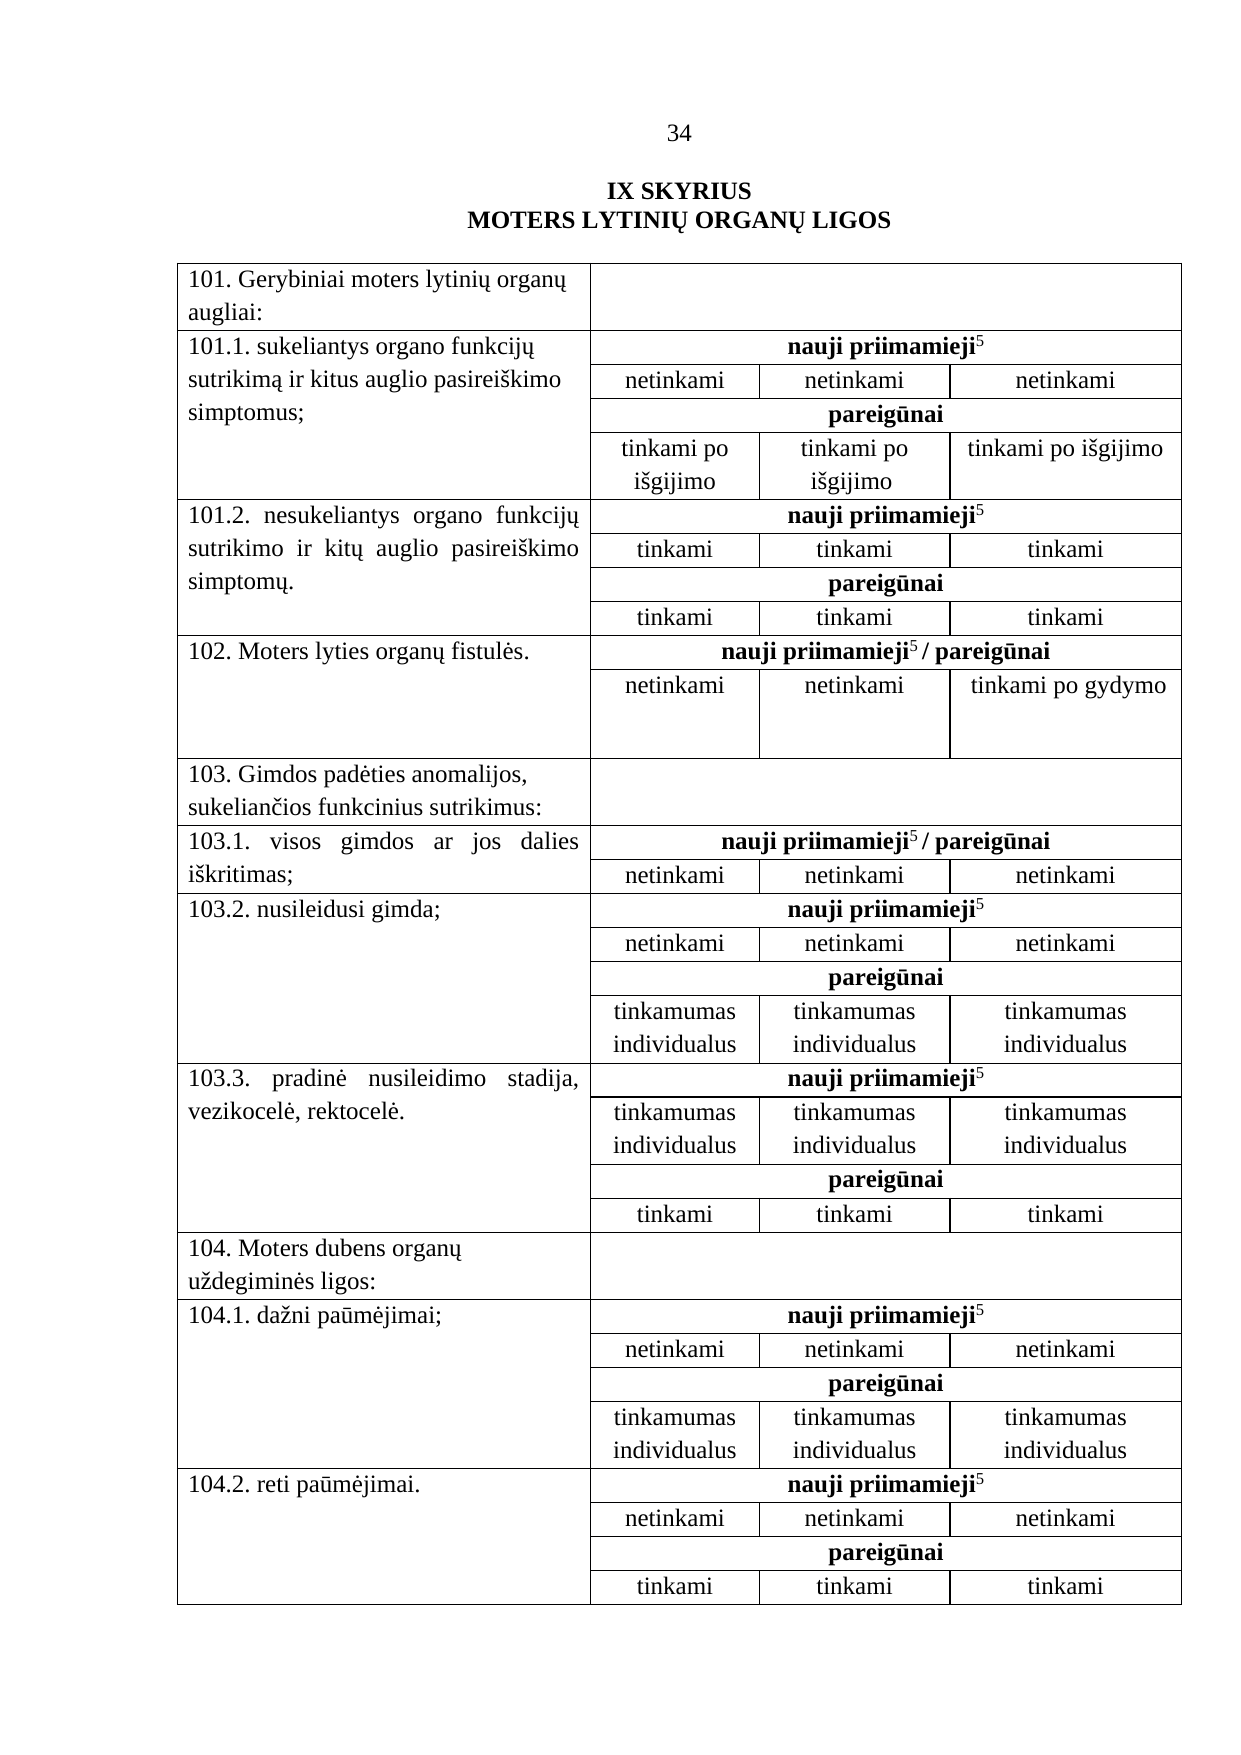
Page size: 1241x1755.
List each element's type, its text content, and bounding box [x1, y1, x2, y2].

table_cell nauji priimamieji5 [591, 894, 1181, 927]
table_cell tinkamumas individualus [951, 1402, 1181, 1468]
table_cell nauji priimamieji5 [591, 500, 1181, 533]
table_cell tinkamumas individualus [591, 1098, 759, 1163]
table_cell tinkamumas individualus [591, 1402, 759, 1468]
table_cell tinkami [951, 1199, 1181, 1232]
table_cell 104. Moters dubens organų uždegiminės ligos: [178, 1233, 590, 1299]
table_cell [591, 1233, 1181, 1299]
table_cell tinkami [591, 1199, 759, 1232]
table_cell netinkami [951, 365, 1181, 398]
table_cell tinkamumas individualus [760, 1402, 949, 1468]
table_cell 104.2. reti paūmėjimai. [178, 1469, 590, 1604]
table_cell nauji priimamieji5 [591, 1469, 1181, 1502]
table_cell tinkami po išgijimo [951, 433, 1181, 499]
table_cell nauji priimamieji5 / pareigūnai [591, 636, 1181, 669]
table_cell netinkami [591, 670, 759, 758]
table_cell tinkamumas individualus [591, 996, 759, 1062]
table_cell netinkami [760, 860, 949, 893]
table_cell netinkami [951, 1334, 1181, 1367]
table_cell netinkami [591, 860, 759, 893]
table_cell 104.1. dažni paūmėjimai; [178, 1300, 590, 1468]
table_cell tinkamumas individualus [760, 1098, 949, 1163]
text MOTERS LYTINIŲ ORGANŲ LIGOS [177, 205, 1181, 234]
table_cell 103.1. visos gimdos ar jos dalies iškritimas; [178, 826, 590, 893]
table_cell nauji priimamieji5 [591, 1300, 1181, 1333]
table_cell tinkami [591, 602, 759, 635]
table_cell pareigūnai [591, 568, 1181, 601]
table_cell pareigūnai [591, 962, 1181, 995]
table_cell tinkami [760, 1199, 949, 1232]
table_cell netinkami [760, 670, 949, 758]
table_cell pareigūnai [591, 1165, 1181, 1198]
table_cell netinkami [951, 860, 1181, 893]
table_cell tinkami po išgijimo [591, 433, 759, 499]
table_cell 103. Gimdos padėties anomalijos, sukeliančios funkcinius sutrikimus: [178, 759, 590, 825]
table_cell 101.2. nesukeliantys organo funkcijų sutrikimo ir kitų auglio pasireiškimo simptomų. [178, 500, 590, 635]
table_cell tinkami po gydymo [951, 670, 1181, 758]
table_cell tinkamumas individualus [760, 996, 949, 1062]
table_cell tinkami [591, 1571, 759, 1604]
table_header [591, 264, 1181, 330]
table_cell 103.3. pradinė nusileidimo stadija, vezikocelė, rektocelė. [178, 1064, 590, 1232]
table_cell 101.1. sukeliantys organo funkcijų sutrikimą ir kitus auglio pasireiškimo simptomus; [178, 331, 590, 499]
table_cell tinkami [591, 534, 759, 567]
table_header 101. Gerybiniai moters lytinių organų augliai: [178, 264, 590, 330]
table_cell tinkamumas individualus [951, 1098, 1181, 1163]
table_cell pareigūnai [591, 1537, 1181, 1570]
table_cell [591, 759, 1181, 825]
table_cell tinkami [951, 602, 1181, 635]
table_cell netinkami [951, 1503, 1181, 1536]
table_cell netinkami [760, 365, 949, 398]
table_cell netinkami [951, 928, 1181, 961]
text IX SKYRIUS [177, 176, 1181, 205]
table_cell 103.2. nusileidusi gimda; [178, 894, 590, 1062]
table_cell tinkamumas individualus [951, 996, 1181, 1062]
table_cell netinkami [591, 365, 759, 398]
table_cell pareigūnai [591, 1368, 1181, 1401]
table_cell tinkami [951, 534, 1181, 567]
table_cell tinkami [760, 602, 949, 635]
table_cell tinkami [760, 534, 949, 567]
table_cell netinkami [591, 1334, 759, 1367]
table_cell tinkami po išgijimo [760, 433, 949, 499]
table_cell nauji priimamieji5 / pareigūnai [591, 826, 1181, 859]
table_cell nauji priimamieji5 [591, 331, 1181, 364]
table_cell netinkami [591, 1503, 759, 1536]
table_cell netinkami [760, 928, 949, 961]
table_cell nauji priimamieji5 [591, 1064, 1181, 1096]
table_cell 102. Moters lyties organų fistulės. [178, 636, 590, 758]
table_cell tinkami [760, 1571, 949, 1604]
table_cell netinkami [760, 1334, 949, 1367]
table_cell pareigūnai [591, 399, 1181, 432]
table_cell netinkami [760, 1503, 949, 1536]
table_cell netinkami [591, 928, 759, 961]
table_cell tinkami [951, 1571, 1181, 1604]
